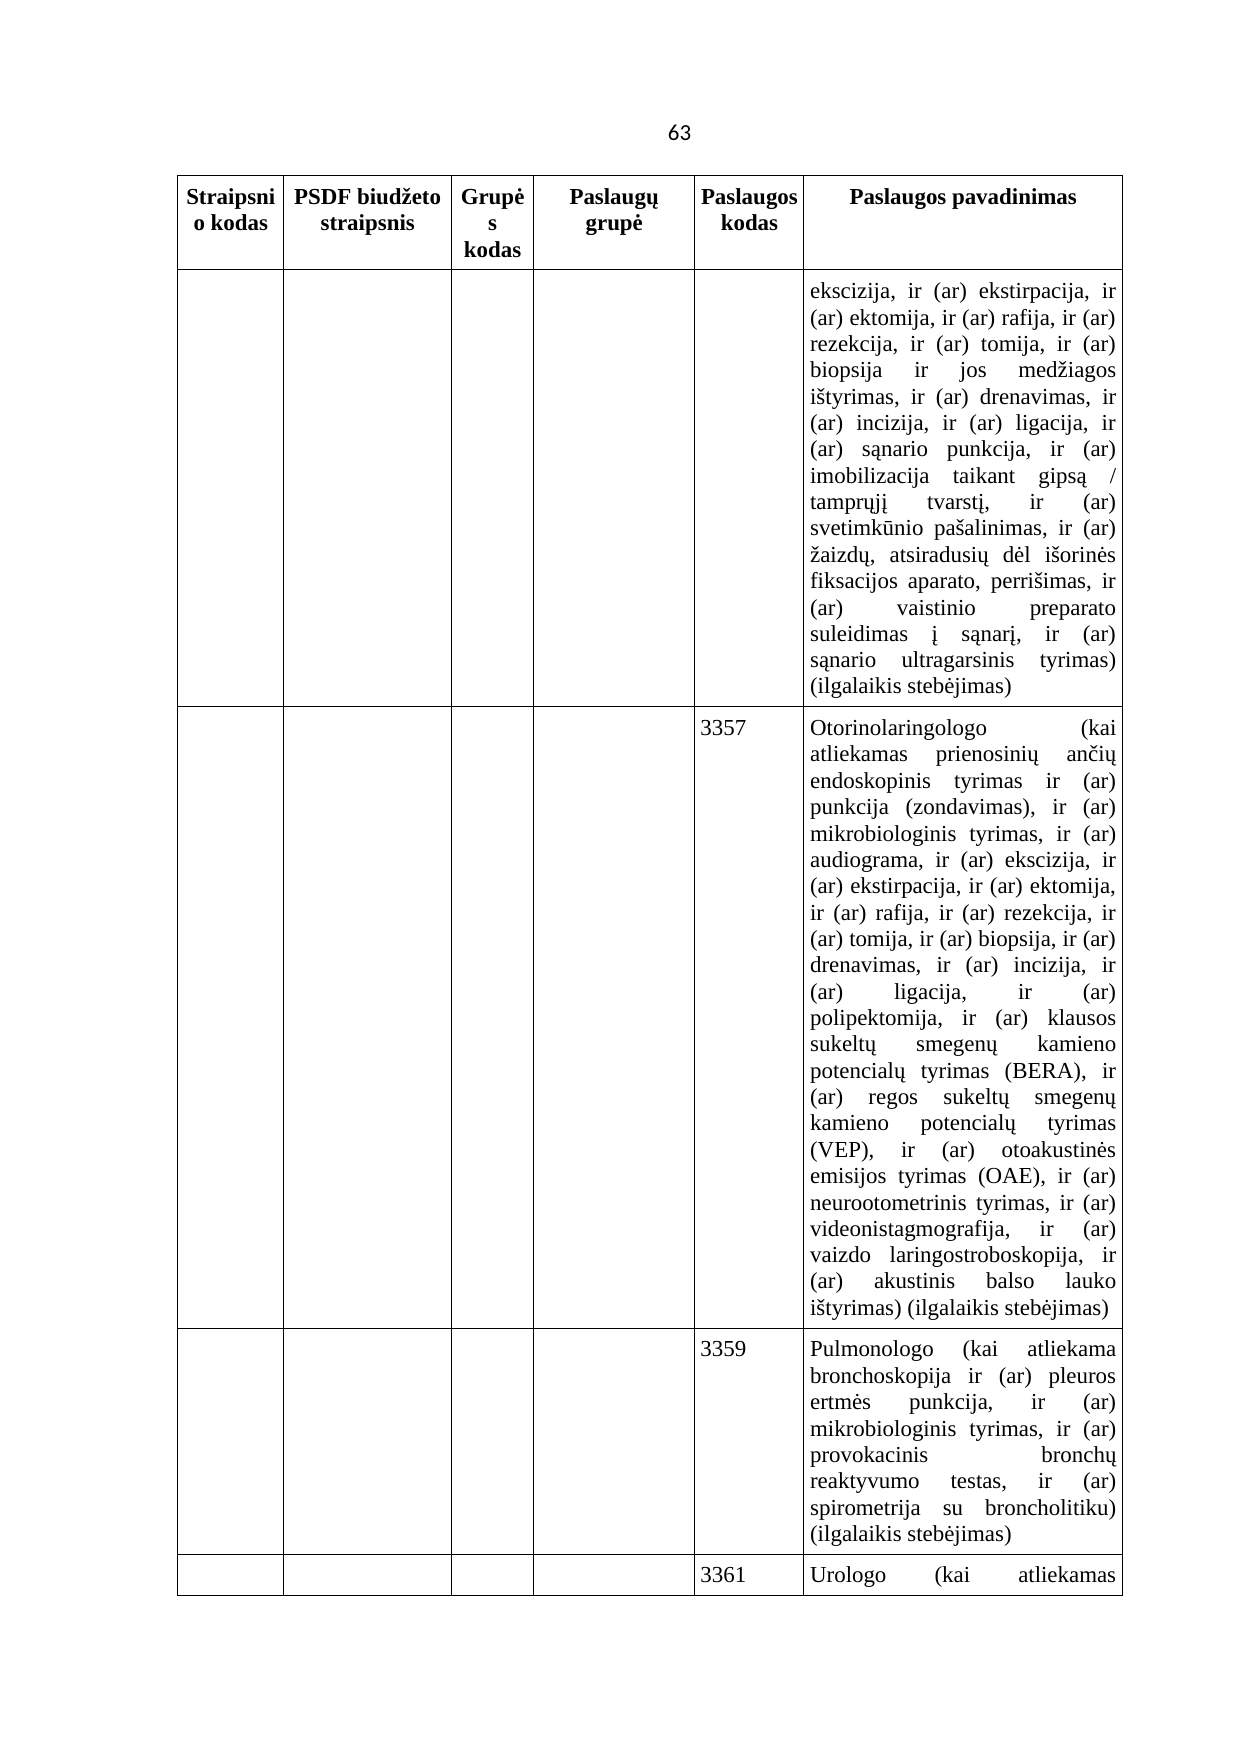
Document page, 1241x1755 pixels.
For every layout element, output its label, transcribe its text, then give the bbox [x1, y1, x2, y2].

table_header PSDF biudžeto straipsnis [284, 176, 451, 269]
table_cell [284, 1555, 451, 1595]
table_header Paslaugos pavadinimas [804, 176, 1122, 269]
table_cell [452, 707, 533, 1327]
table_cell [452, 1555, 533, 1595]
table_cell 3357 [695, 707, 803, 1327]
table_cell [284, 270, 451, 706]
table_cell ekscizija, ir (ar) ekstirpacija, ir (ar) ektomija, ir (ar) rafija, ir (ar) rezekcija, ir (ar) tomija, ir (ar) biopsija ir jos medžiagos ištyrimas, ir (ar) drenavimas, ir (ar) incizija, ir (ar) ligacija, ir (ar) sąnario punkcija, ir (ar) imobilizacija taikant gipsą / tamprųjį tvarstį, ir (ar) svetimkūnio pašalinimas, ir (ar) žaizdų, atsiradusių dėl išorinės fiksacijos aparato, perrišimas, ir (ar) vaistinio preparato suleidimas į sąnarį, ir (ar) sąnario ultragarsinis tyrimas) (ilgalaikis stebėjimas) [804, 270, 1122, 706]
table_cell [534, 707, 694, 1327]
table_cell [695, 270, 803, 706]
table_cell [534, 1329, 694, 1553]
table_cell 3361 [695, 1555, 803, 1595]
table_cell [178, 1555, 283, 1595]
table_cell [284, 707, 451, 1327]
table_cell Urologo (kai atliekamas [804, 1555, 1122, 1595]
table_cell [534, 270, 694, 706]
table_cell [452, 270, 533, 706]
table_header Paslaugų grupė [534, 176, 694, 269]
table_header Straipsnio kodas [178, 176, 283, 269]
table_header Grupės kodas [452, 176, 533, 269]
table_cell [534, 1555, 694, 1595]
table_header Paslaugos kodas [695, 176, 803, 269]
table_cell [452, 1329, 533, 1553]
table_cell Otorinolaringologo (kai atliekamas prienosinių ančių endoskopinis tyrimas ir (ar) punkcija (zondavimas), ir (ar) mikrobiologinis tyrimas, ir (ar) audiograma, ir (ar) ekscizija, ir (ar) ekstirpacija, ir (ar) ektomija, ir (ar) rafija, ir (ar) rezekcija, ir (ar) tomija, ir (ar) biopsija, ir (ar) drenavimas, ir (ar) incizija, ir (ar) ligacija, ir (ar) polipektomija, ir (ar) klausos sukeltų smegenų kamieno potencialų tyrimas (BERA), ir (ar) regos sukeltų smegenų kamieno potencialų tyrimas (VEP), ir (ar) otoakustinės emisijos tyrimas (OAE), ir (ar) neurootometrinis tyrimas, ir (ar) videonistagmografija, ir (ar) vaizdo laringostroboskopija, ir (ar) akustinis balso lauko ištyrimas) (ilgalaikis stebėjimas) [804, 707, 1122, 1327]
table_cell [178, 270, 283, 706]
table_cell [178, 1329, 283, 1553]
table_cell Pulmonologo (kai atliekama bronchoskopija ir (ar) pleuros ertmės punkcija, ir (ar) mikrobiologinis tyrimas, ir (ar) provokacinis bronchų reaktyvumo testas, ir (ar) spirometrija su broncholitiku) (ilgalaikis stebėjimas) [804, 1329, 1122, 1553]
table_cell [178, 707, 283, 1327]
table_cell [284, 1329, 451, 1553]
table_cell 3359 [695, 1329, 803, 1553]
